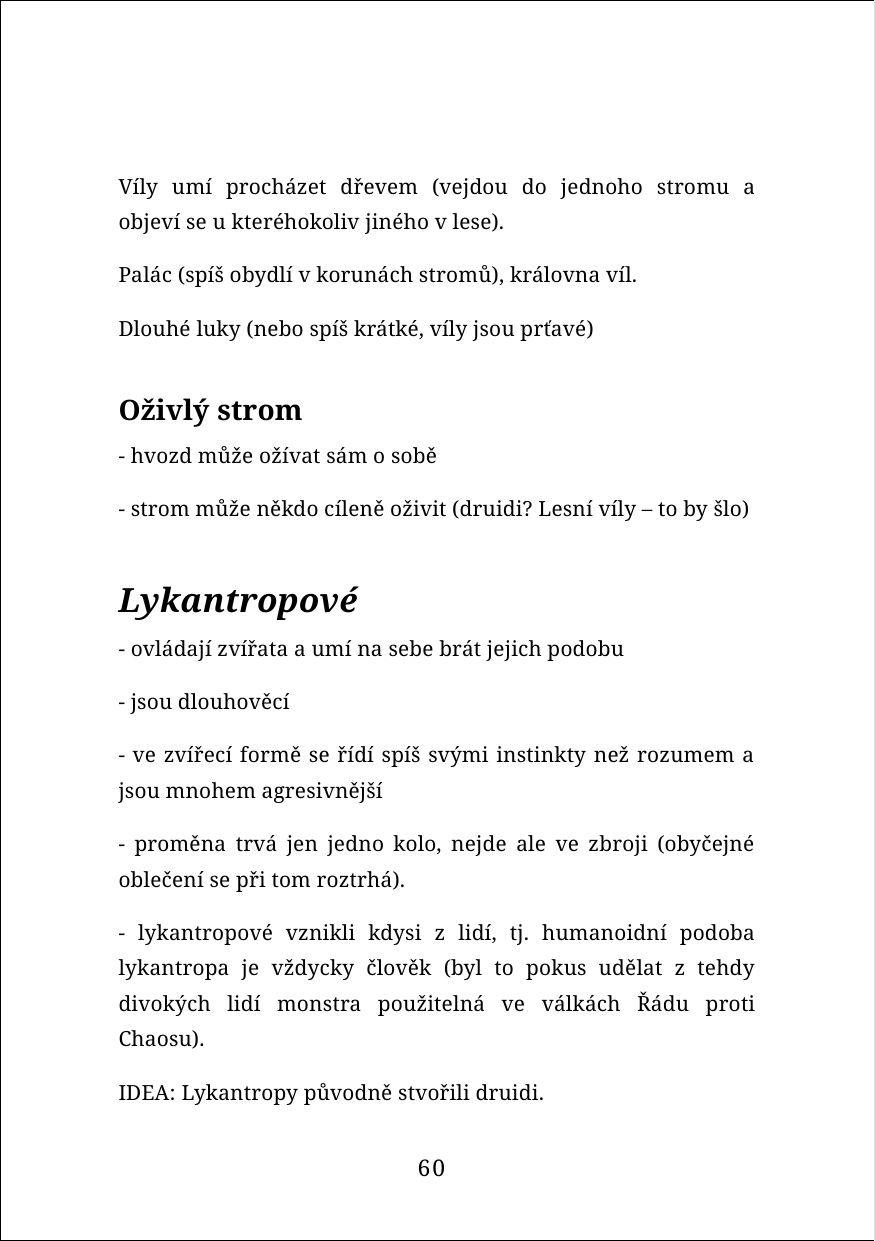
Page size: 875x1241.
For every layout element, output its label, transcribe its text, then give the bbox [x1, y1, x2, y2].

text - lykantropové vznikli kdysi z lidí, tj. humanoidní podoba lykantropa je vždycky člověk (byl to pokus udělat z tehdy divokých lidí monstra použitelná ve válkách Řádu proti Chaosu). [118, 918, 756, 1053]
subtitle Oživlý strom [118, 391, 756, 429]
text - strom může někdo cíleně oživit (druidi? Lesní víly – to by šlo) [118, 494, 756, 522]
text - ovládají zvířata a umí na sebe brát jejich podobu [118, 634, 756, 662]
text IDEA: Lykantropy původně stvořili druidi. [118, 1078, 756, 1106]
text - proměna trvá jen jedno kolo, nejde ale ve zbroji (obyčejné oblečení se při tom roztrhá). [118, 829, 756, 893]
text - ve zvířecí formě se řídí spíš svými instinkty než rozumem a jsou mnohem agresivnější [118, 740, 756, 804]
text Dlouhé luky (nebo spíš krátké, víly jsou prťavé) [118, 314, 756, 342]
text Víly umí procházet dřevem (vejdou do jednoho stromu a objeví se u kteréhokoliv jiného v lese). [118, 172, 756, 236]
subtitle Lykantropové [118, 577, 756, 622]
text Palác (spíš obydlí v korunách stromů), královna víl. [118, 261, 756, 289]
text - jsou dlouhověcí [118, 687, 756, 716]
text - hvozd může ožívat sám o sobě [118, 441, 756, 469]
